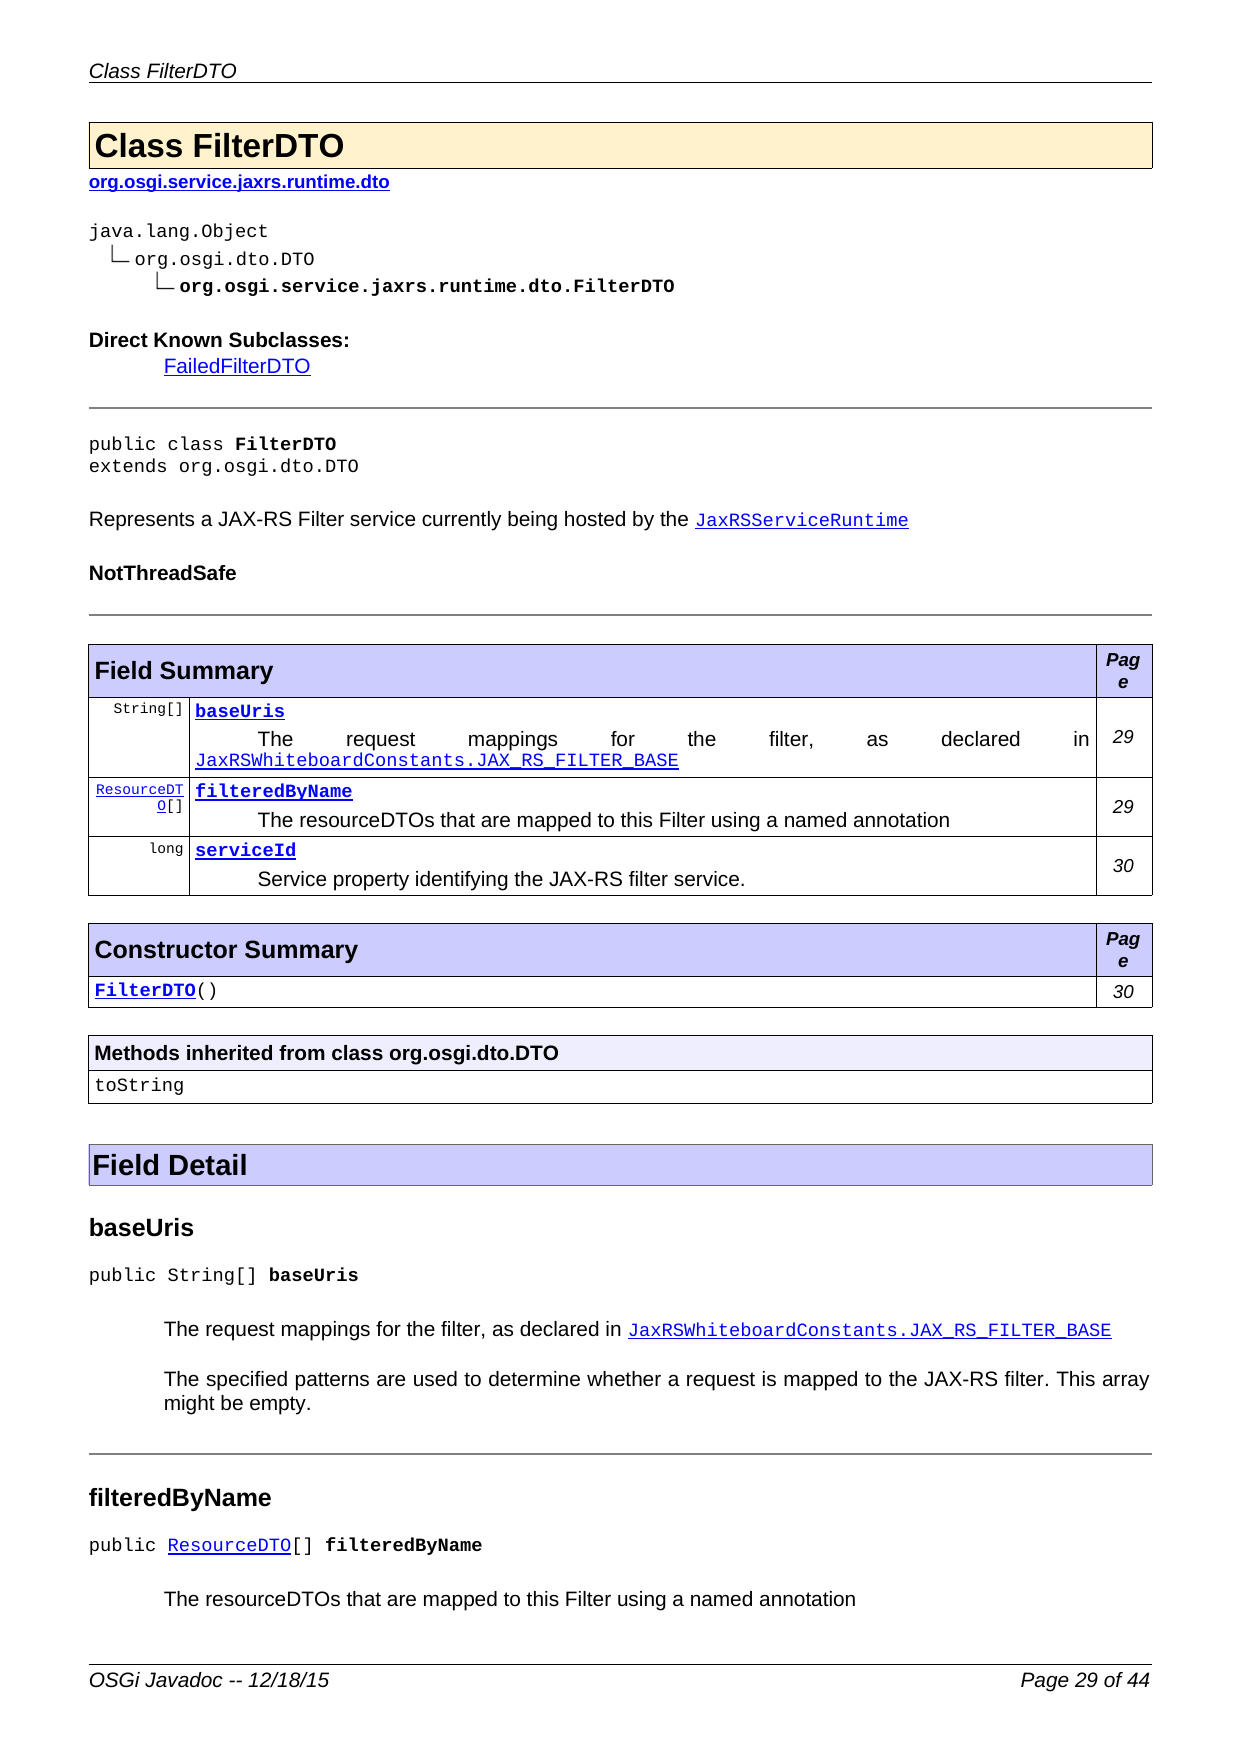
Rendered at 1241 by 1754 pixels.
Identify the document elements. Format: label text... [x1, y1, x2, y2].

subtitle Field Detail [90, 1145, 1152, 1185]
table_header Methods inherited from class org.osgi.dto.DTO [89, 1036, 1152, 1070]
table_header Field Summary [89, 645, 1096, 697]
table_cell baseUris The request mappings for the filter, as declared in JaxRSWhiteboardConstants.JAX_RS_FILTER_BASE [190, 698, 1096, 777]
text public class FilterDTO [88, 435, 1152, 456]
table_cell FilterDTO() [89, 977, 1096, 1007]
text The resourceDTOs that are mapped to this Filter using a named annotation [163, 1586, 1152, 1610]
table_cell toString [89, 1071, 1152, 1103]
table_cell [1097, 778, 1152, 836]
text The specified patterns are used to determine whether a request is mapped to the JAX-RS filter. This array might be empty. [163, 1367, 1152, 1415]
text java.lang.Object [88, 222, 1152, 243]
text Represents a JAX-RS Filter service currently being hosted by the JaxRSServiceRuntime [88, 507, 1152, 532]
table_cell filteredByName The resourceDTOs that are mapped to this Filter using a named annotation [190, 778, 1096, 836]
subtitle baseUris [88, 1213, 1152, 1242]
text extends org.osgi.dto.DTO [88, 456, 1152, 478]
table_header Page [1097, 924, 1152, 976]
picture [111, 243, 135, 266]
table_header Constructor Summary [89, 924, 1096, 976]
table_cell ResourceDTO[] [89, 778, 189, 836]
subtitle Direct Known Subclasses: [88, 327, 1152, 351]
text public String[] baseUris [88, 1266, 1152, 1287]
subtitle Class FilterDTO [90, 123, 1152, 168]
picture [156, 270, 180, 293]
text NotThreadSafe [88, 561, 1152, 585]
text org.osgi.service.jaxrs.runtime.dto [88, 171, 1152, 193]
table_cell serviceId Service property identifying the JAX-RS filter service. [190, 837, 1096, 895]
text org.osgi.service.jaxrs.runtime.dto.FilterDTO [88, 271, 1152, 298]
table_cell [1097, 698, 1152, 777]
text org.osgi.dto.DTO [88, 243, 1152, 271]
table_cell [1097, 837, 1152, 895]
text public ResourceDTO[] filteredByName [88, 1536, 1152, 1557]
table_header Page [1097, 645, 1152, 697]
text The request mappings for the filter, as declared in JaxRSWhiteboardConstants.JAX_RS_FILTER_BASE [163, 1317, 1152, 1342]
subtitle filteredByName [88, 1483, 1152, 1512]
text FailedFilterDTO [163, 354, 1152, 378]
table_cell String[] [89, 698, 189, 777]
table_cell long [89, 837, 189, 895]
table_cell [1097, 977, 1152, 1007]
